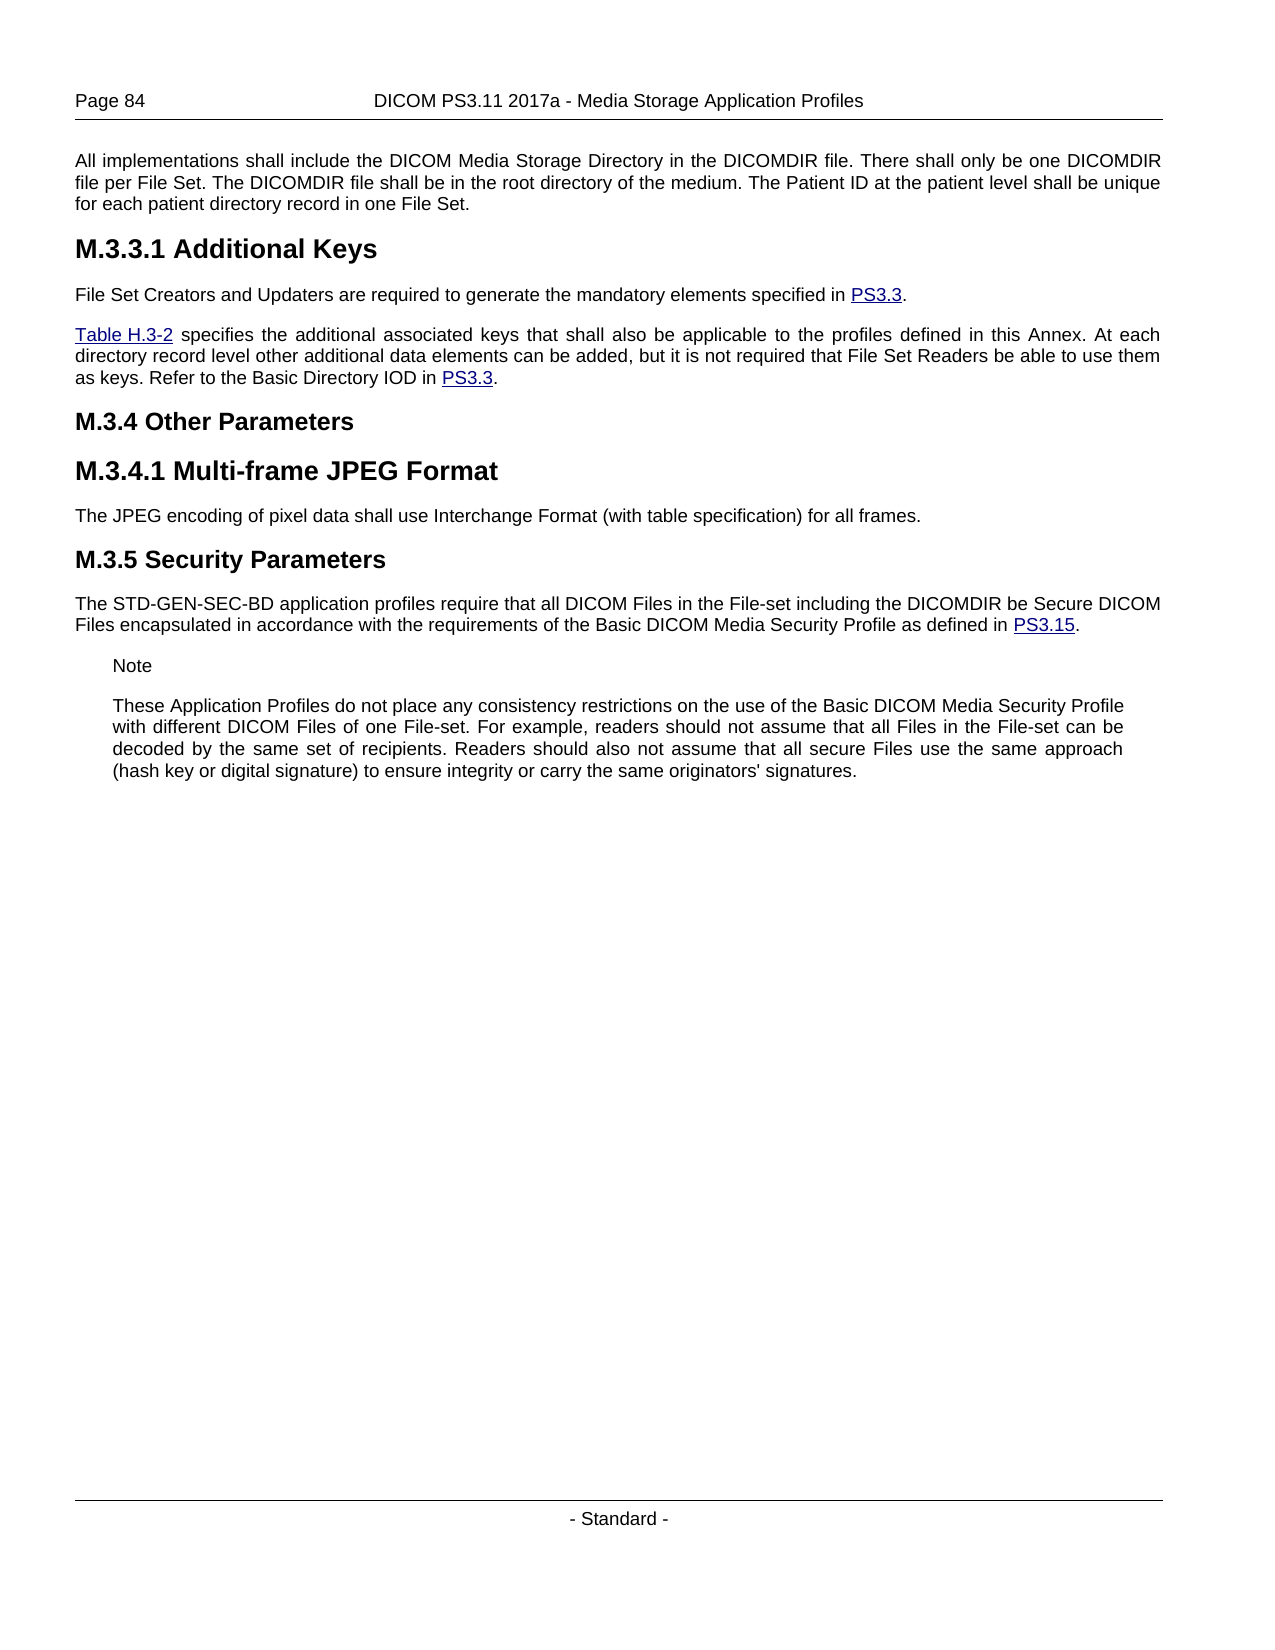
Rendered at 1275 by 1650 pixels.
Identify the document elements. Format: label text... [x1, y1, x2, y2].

text M.3.3.1 Additional Keys [75, 233, 1162, 265]
text M.3.5 Security Parameters [75, 545, 1162, 574]
text M.3.4 Other Parameters [75, 407, 1162, 436]
text These Application Profiles do not place any consistency restrictions on the use of the Basic DICOM Media Security Profile with different DICOM Files of one File-set. For example, readers should not assume that all Files in the File-set can be decoded by the same set of recipients. Readers should also not assume that all secure Files use the same approach (hash key or digital signature) to ensure integrity or carry the same originators' signatures. [112, 695, 1125, 781]
text All implementations shall include the DICOM Media Storage Directory in the DICOMDIR file. There shall only be one DICOMDIR file per File Set. The DICOMDIR file shall be in the root directory of the medium. The Patient ID at the patient level shall be unique for each patient directory record in one File Set. [75, 150, 1162, 215]
text The STD-GEN-SEC-BD application profiles require that all DICOM Files in the File-set including the DICOMDIR be Secure DICOM Files encapsulated in accordance with the requirements of the Basic DICOM Media Security Profile as defined in PS3.15. [75, 592, 1162, 636]
text Table H.3-2 specifies the additional associated keys that shall also be applicable to the profiles defined in this Annex. At each directory record level other additional data elements can be added, but it is not required that File Set Readers be able to use them as keys. Refer to the Basic Directory IOD in PS3.3. [75, 324, 1162, 388]
text File Set Creators and Updaters are required to generate the mandatory elements specified in PS3.3. [75, 283, 1162, 305]
text Note [112, 654, 1125, 676]
text M.3.4.1 Multi-frame JPEG Format [75, 455, 1162, 486]
text The JPEG encoding of pixel data shall use Interchange Format (with table specification) for all frames. [75, 505, 1162, 526]
